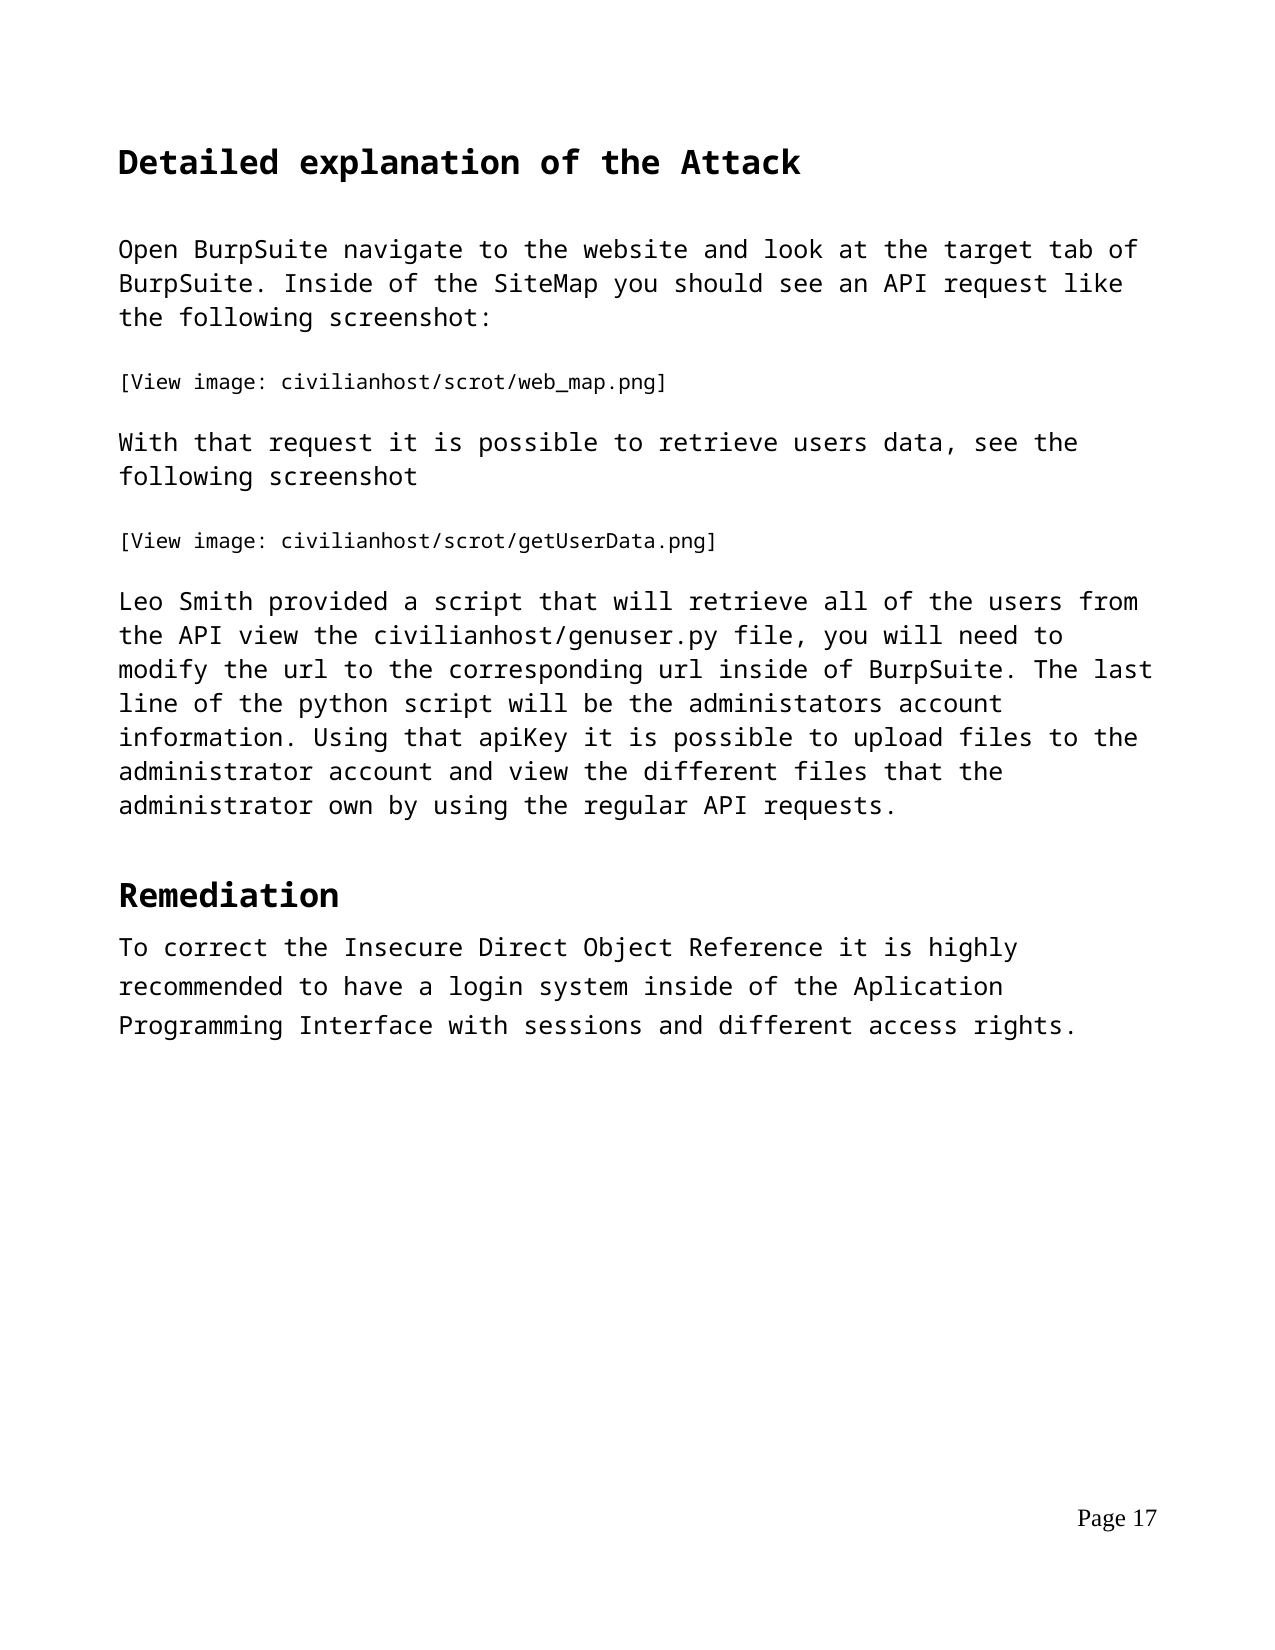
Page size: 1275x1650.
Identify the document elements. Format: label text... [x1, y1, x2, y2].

text Leo Smith provided a script that will retrieve all of the users from the API view the civilianhost/genuser.py file, you will need to modify the url to the corresponding url inside of BurpSuite. The last line of the python script will be the administators account information. Using that apiKey it is possible to upload files to the administrator account and view the different files that the administrator own by using the regular API requests. [118, 583, 1157, 822]
text Open BurpSuite navigate to the website and look at the target tab of BurpSuite. Inside of the SiteMap you should see an API request like the following screenshot: [118, 231, 1157, 333]
subtitle Detailed explanation of the Attack [118, 139, 1157, 185]
text [View image: civilianhost/scrot/web_map.png] [118, 367, 1157, 396]
text To correct the Insecure Direct Object Reference it is highly recommended to have a login system inside of the Aplication Programming Interface with sessions and different access rights. [118, 929, 1157, 1042]
text With that request it is possible to retrieve users data, see the following screenshot [118, 424, 1157, 492]
subtitle Remediation [118, 871, 1157, 917]
text [View image: civilianhost/scrot/getUserData.png] [118, 527, 1157, 555]
